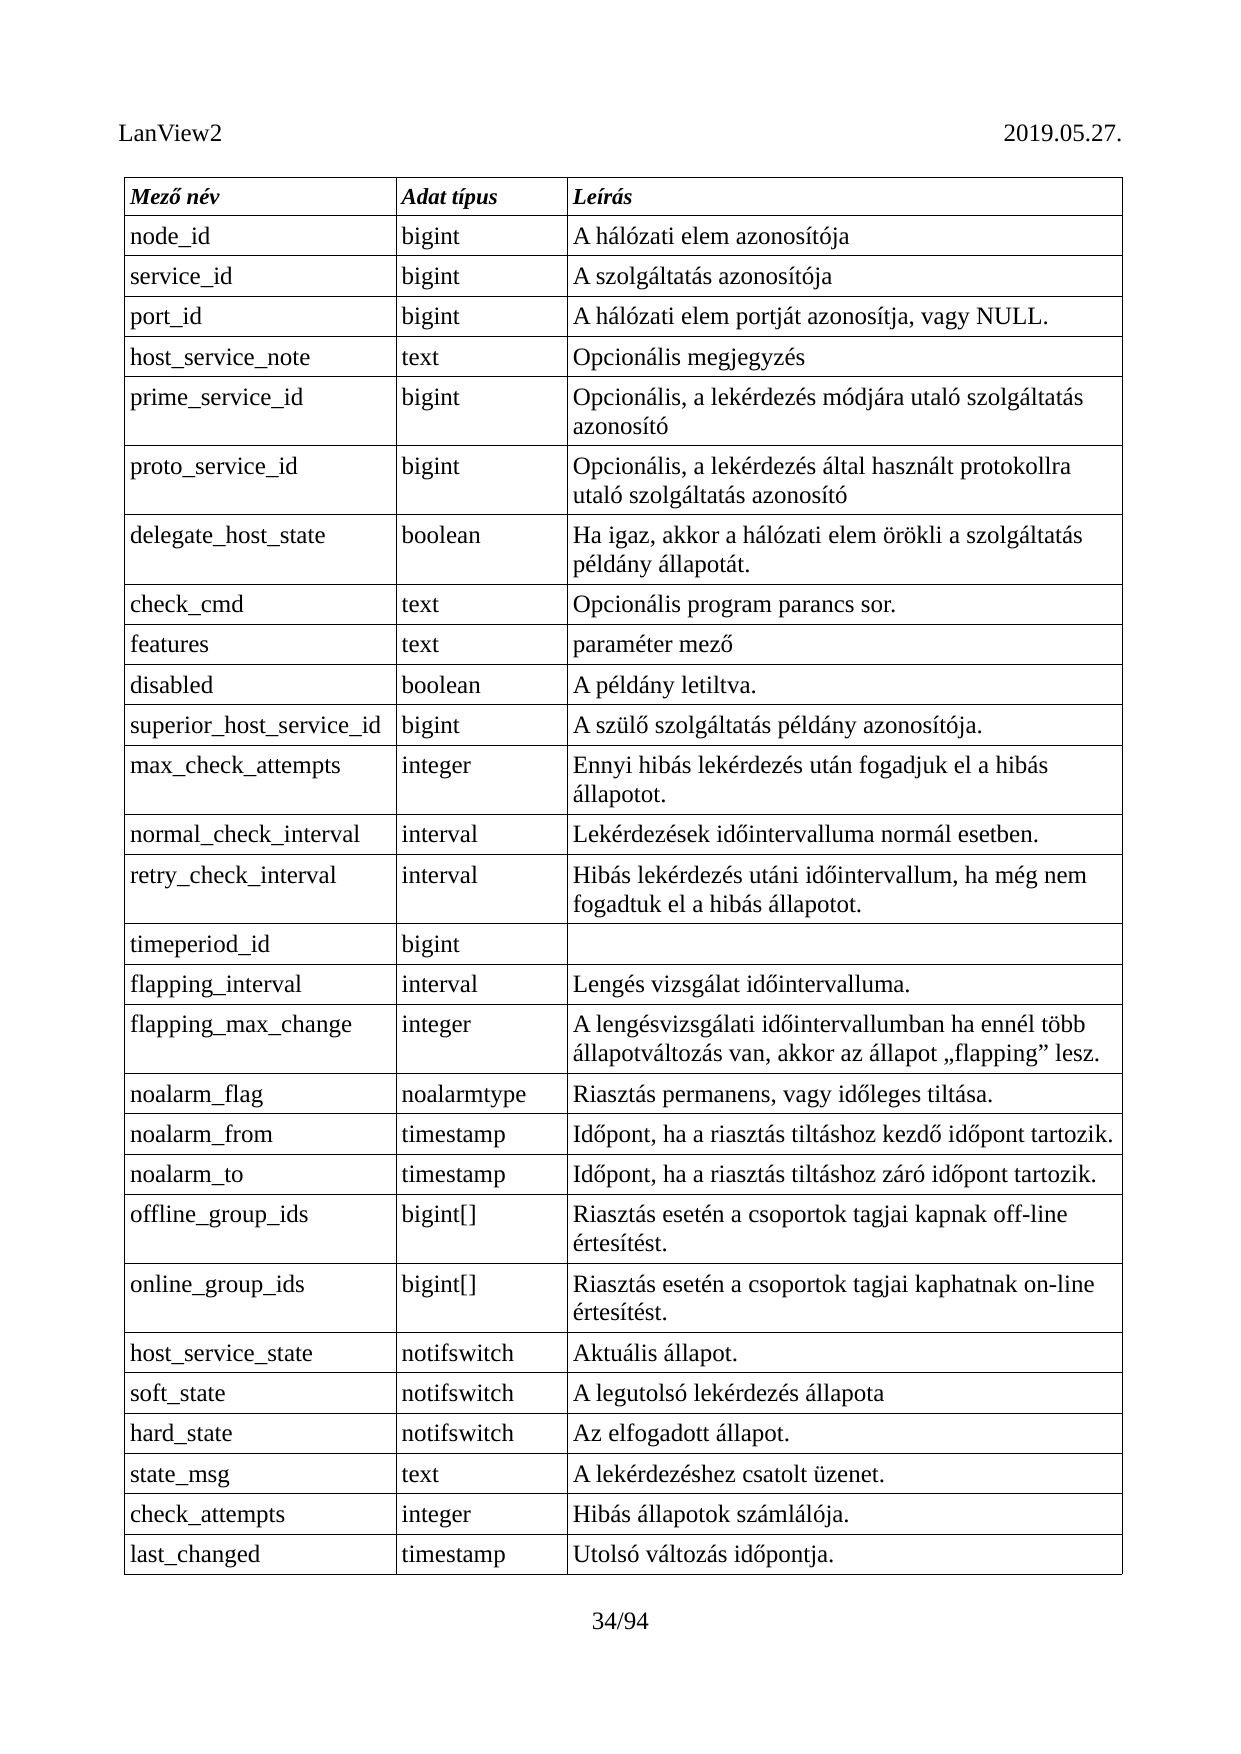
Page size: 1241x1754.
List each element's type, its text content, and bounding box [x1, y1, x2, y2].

table_cell text [397, 625, 567, 664]
table_cell timeperiod_id [125, 924, 396, 963]
table_cell noalarm_flag [125, 1074, 396, 1113]
table_cell notifswitch [397, 1373, 567, 1412]
table_cell Opcionális, a lekérdezés módjára utaló szolgáltatás azonosító [568, 377, 1122, 445]
table_cell node_id [125, 216, 396, 255]
table_cell timestamp [397, 1114, 567, 1153]
table_cell A legutolsó lekérdezés állapota [568, 1373, 1122, 1412]
table_cell service_id [125, 256, 396, 296]
table_cell A hálózati elem azonosítója [568, 216, 1122, 255]
table_cell Hibás állapotok számlálója. [568, 1494, 1122, 1533]
table_cell host_service_note [125, 337, 396, 376]
table_cell Opcionális program parancs sor. [568, 585, 1122, 624]
table_cell [568, 924, 1122, 963]
table_cell Az elfogadott állapot. [568, 1414, 1122, 1453]
table_cell noalarm_to [125, 1155, 396, 1194]
table_cell notifswitch [397, 1414, 567, 1453]
table_cell timestamp [397, 1155, 567, 1194]
table_cell A példány letiltva. [568, 665, 1122, 704]
table_cell A szülő szolgáltatás példány azonosítója. [568, 705, 1122, 745]
table_cell interval [397, 965, 567, 1004]
table_cell bigint [397, 705, 567, 745]
table_cell interval [397, 815, 567, 854]
table_cell Időpont, ha a riasztás tiltáshoz kezdő időpont tartozik. [568, 1114, 1122, 1153]
table_cell soft_state [125, 1373, 396, 1412]
table_cell online_group_ids [125, 1264, 396, 1332]
table_cell Riasztás esetén a csoportok tagjai kaphatnak on-line értesítést. [568, 1264, 1122, 1332]
table_cell noalarm_from [125, 1114, 396, 1153]
table_cell bigint [397, 297, 567, 336]
table_cell Riasztás permanens, vagy időleges tiltása. [568, 1074, 1122, 1113]
table_header Leírás [568, 178, 1122, 215]
table_cell check_attempts [125, 1494, 396, 1533]
table_cell A szolgáltatás azonosítója [568, 256, 1122, 296]
table_cell flapping_max_change [125, 1005, 396, 1073]
table_cell bigint [397, 216, 567, 255]
table_cell Lekérdezések időintervalluma normál esetben. [568, 815, 1122, 854]
table_cell superior_host_service_id [125, 705, 396, 745]
table_cell check_cmd [125, 585, 396, 624]
table_cell A lekérdezéshez csatolt üzenet. [568, 1454, 1122, 1493]
table_cell normal_check_interval [125, 815, 396, 854]
table_cell integer [397, 1494, 567, 1533]
table_cell Időpont, ha a riasztás tiltáshoz záró időpont tartozik. [568, 1155, 1122, 1194]
table_cell delegate_host_state [125, 515, 396, 583]
table_cell bigint [397, 256, 567, 296]
table_cell notifswitch [397, 1333, 567, 1372]
table_cell bigint [397, 924, 567, 963]
table_cell Ennyi hibás lekérdezés után fogadjuk el a hibás állapotot. [568, 746, 1122, 814]
table_cell A hálózati elem portját azonosítja, vagy NULL. [568, 297, 1122, 336]
table_cell A lengésvizsgálati időintervallumban ha ennél több állapotváltozás van, akkor az állapot „flapping” lesz. [568, 1005, 1122, 1073]
table_cell Aktuális állapot. [568, 1333, 1122, 1372]
table_cell retry_check_interval [125, 855, 396, 923]
table_cell state_msg [125, 1454, 396, 1493]
table_cell bigint [397, 446, 567, 514]
table_cell last_changed [125, 1535, 396, 1574]
table_cell port_id [125, 297, 396, 336]
table_cell features [125, 625, 396, 664]
table_cell Opcionális, a lekérdezés által használt protokollra utaló szolgáltatás azonosító [568, 446, 1122, 514]
table_cell hard_state [125, 1414, 396, 1453]
table_cell proto_service_id [125, 446, 396, 514]
table_cell bigint [397, 377, 567, 445]
table_cell text [397, 337, 567, 376]
table_cell offline_group_ids [125, 1195, 396, 1263]
table_cell Utolsó változás időpontja. [568, 1535, 1122, 1574]
table_cell Riasztás esetén a csoportok tagjai kapnak off-line értesítést. [568, 1195, 1122, 1263]
table_cell boolean [397, 515, 567, 583]
table_cell disabled [125, 665, 396, 704]
table_cell integer [397, 746, 567, 814]
table_cell max_check_attempts [125, 746, 396, 814]
table_cell integer [397, 1005, 567, 1073]
table_cell timestamp [397, 1535, 567, 1574]
table_cell bigint[] [397, 1195, 567, 1263]
table_cell Lengés vizsgálat időintervalluma. [568, 965, 1122, 1004]
table_cell paraméter mező [568, 625, 1122, 664]
table_cell interval [397, 855, 567, 923]
table_header Mező név [125, 178, 396, 215]
table_cell boolean [397, 665, 567, 704]
table_cell host_service_state [125, 1333, 396, 1372]
table_cell prime_service_id [125, 377, 396, 445]
table_cell bigint[] [397, 1264, 567, 1332]
table_cell noalarmtype [397, 1074, 567, 1113]
table_cell Ha igaz, akkor a hálózati elem örökli a szolgáltatás példány állapotát. [568, 515, 1122, 583]
table_cell text [397, 1454, 567, 1493]
table_cell Hibás lekérdezés utáni időintervallum, ha még nem fogadtuk el a hibás állapotot. [568, 855, 1122, 923]
table_cell Opcionális megjegyzés [568, 337, 1122, 376]
table_cell text [397, 585, 567, 624]
table_cell flapping_interval [125, 965, 396, 1004]
table_header Adat típus [397, 178, 567, 215]
